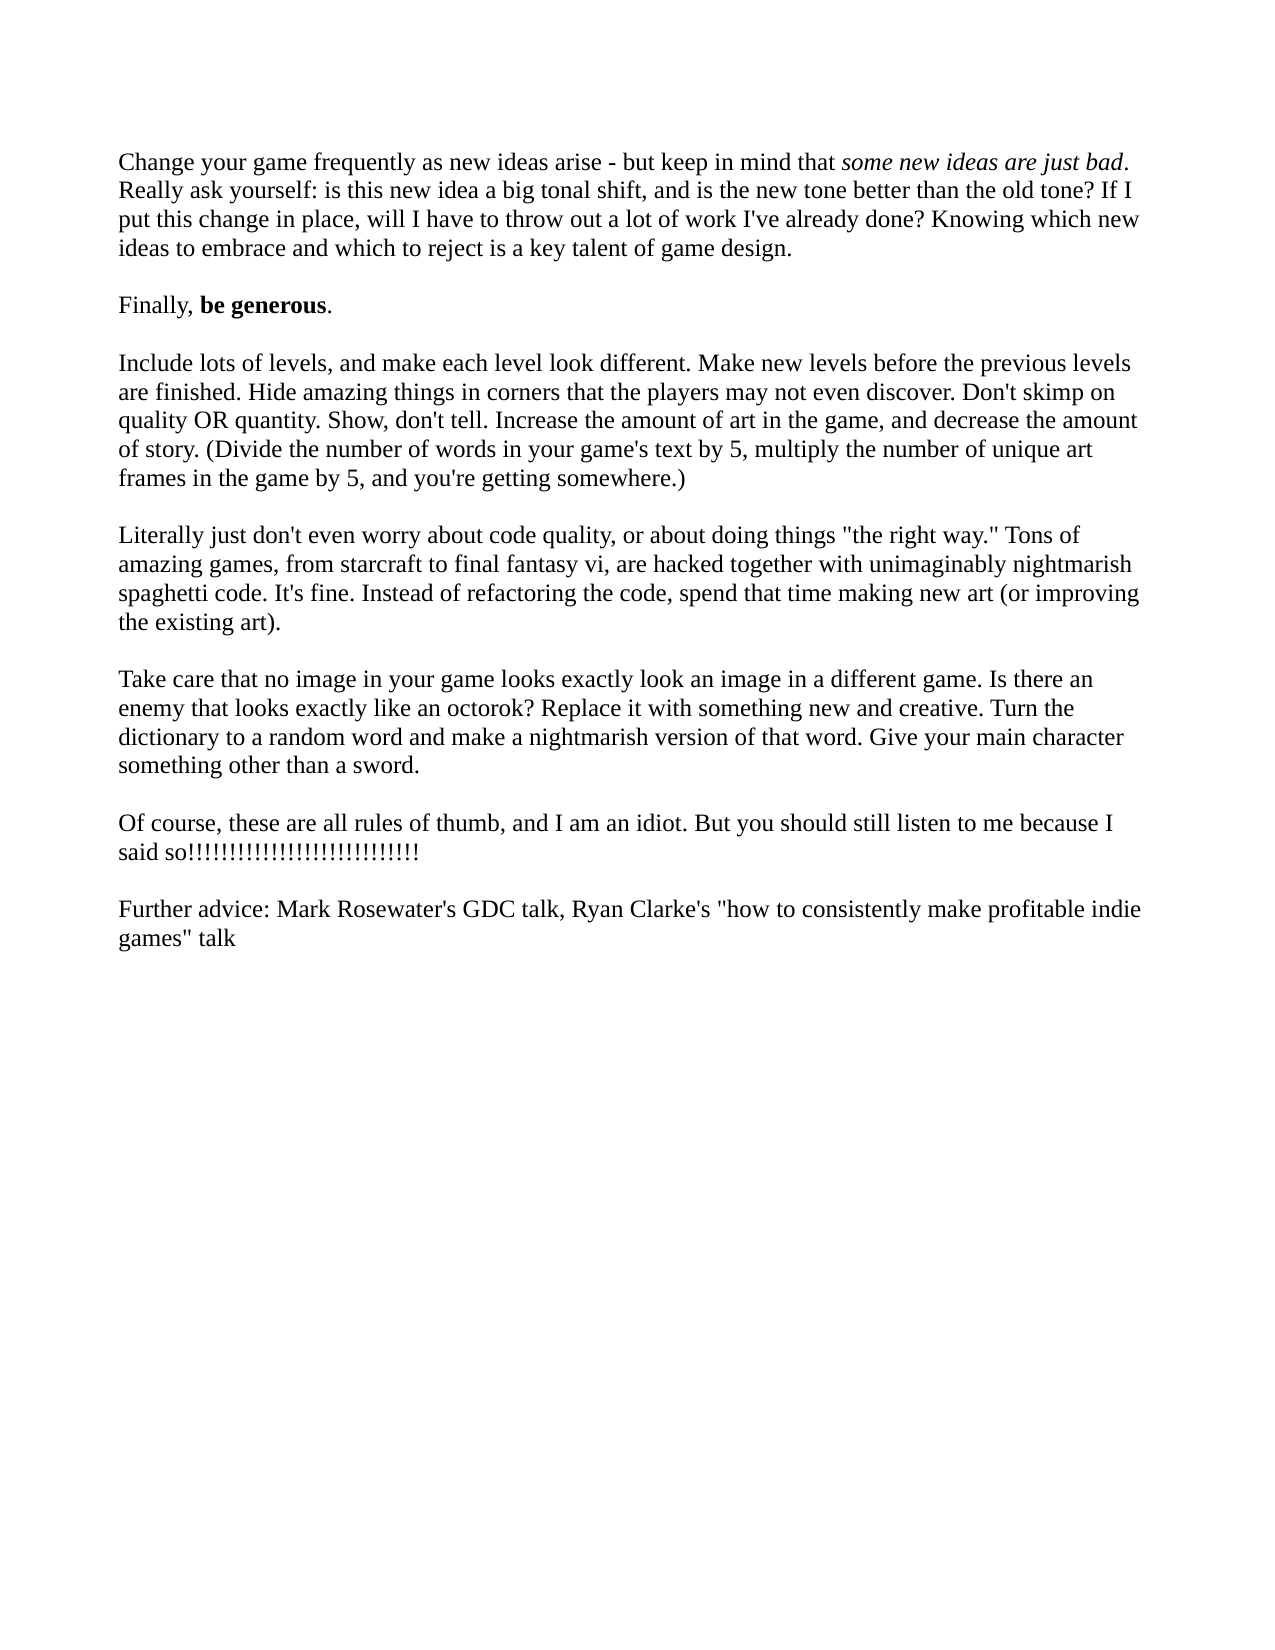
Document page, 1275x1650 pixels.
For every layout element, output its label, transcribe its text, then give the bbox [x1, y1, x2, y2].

text Take care that no image in your game looks exactly look an image in a different game. Is there an enemy that looks exactly like an octorok? Replace it with something new and creative. Turn the dictionary to a random word and make a nightmarish version of that word. Give your main character something other than a sword. [118, 664, 1157, 779]
text Further advice: Mark Rosewater's GDC talk, Ryan Clarke's "how to consistently make profitable indie games" talk [118, 894, 1157, 952]
text Change your game frequently as new ideas arise - but keep in mind that some new ideas are just bad. Really ask yourself: is this new idea a big tonal shift, and is the new tone better than the old tone? If I put this change in place, will I have to throw out a lot of work I've already done? Knowing which new ideas to embrace and which to reject is a key talent of game design. [118, 147, 1157, 262]
text Of course, these are all rules of thumb, and I am an idiot. But you should still listen to me because I said so!!!!!!!!!!!!!!!!!!!!!!!!!!!! [118, 808, 1157, 866]
text Literally just don't even worry about code quality, or about doing things "the right way." Tons of amazing games, from starcraft to final fantasy vi, are hacked together with unimaginably nightmarish spaghetti code. It's fine. Instead of refactoring the code, spend that time making new art (or improving the existing art). [118, 521, 1157, 636]
text Include lots of levels, and make each level look different. Make new levels before the previous levels are finished. Hide amazing things in corners that the players may not even discover. Don't skimp on quality OR quantity. Show, don't tell. Increase the amount of art in the game, and decrease the amount of story. (Divide the number of words in your game's text by 5, multiply the number of unique art frames in the game by 5, and you're getting somewhere.) [118, 348, 1157, 492]
text Finally, be generous. [118, 291, 1157, 319]
